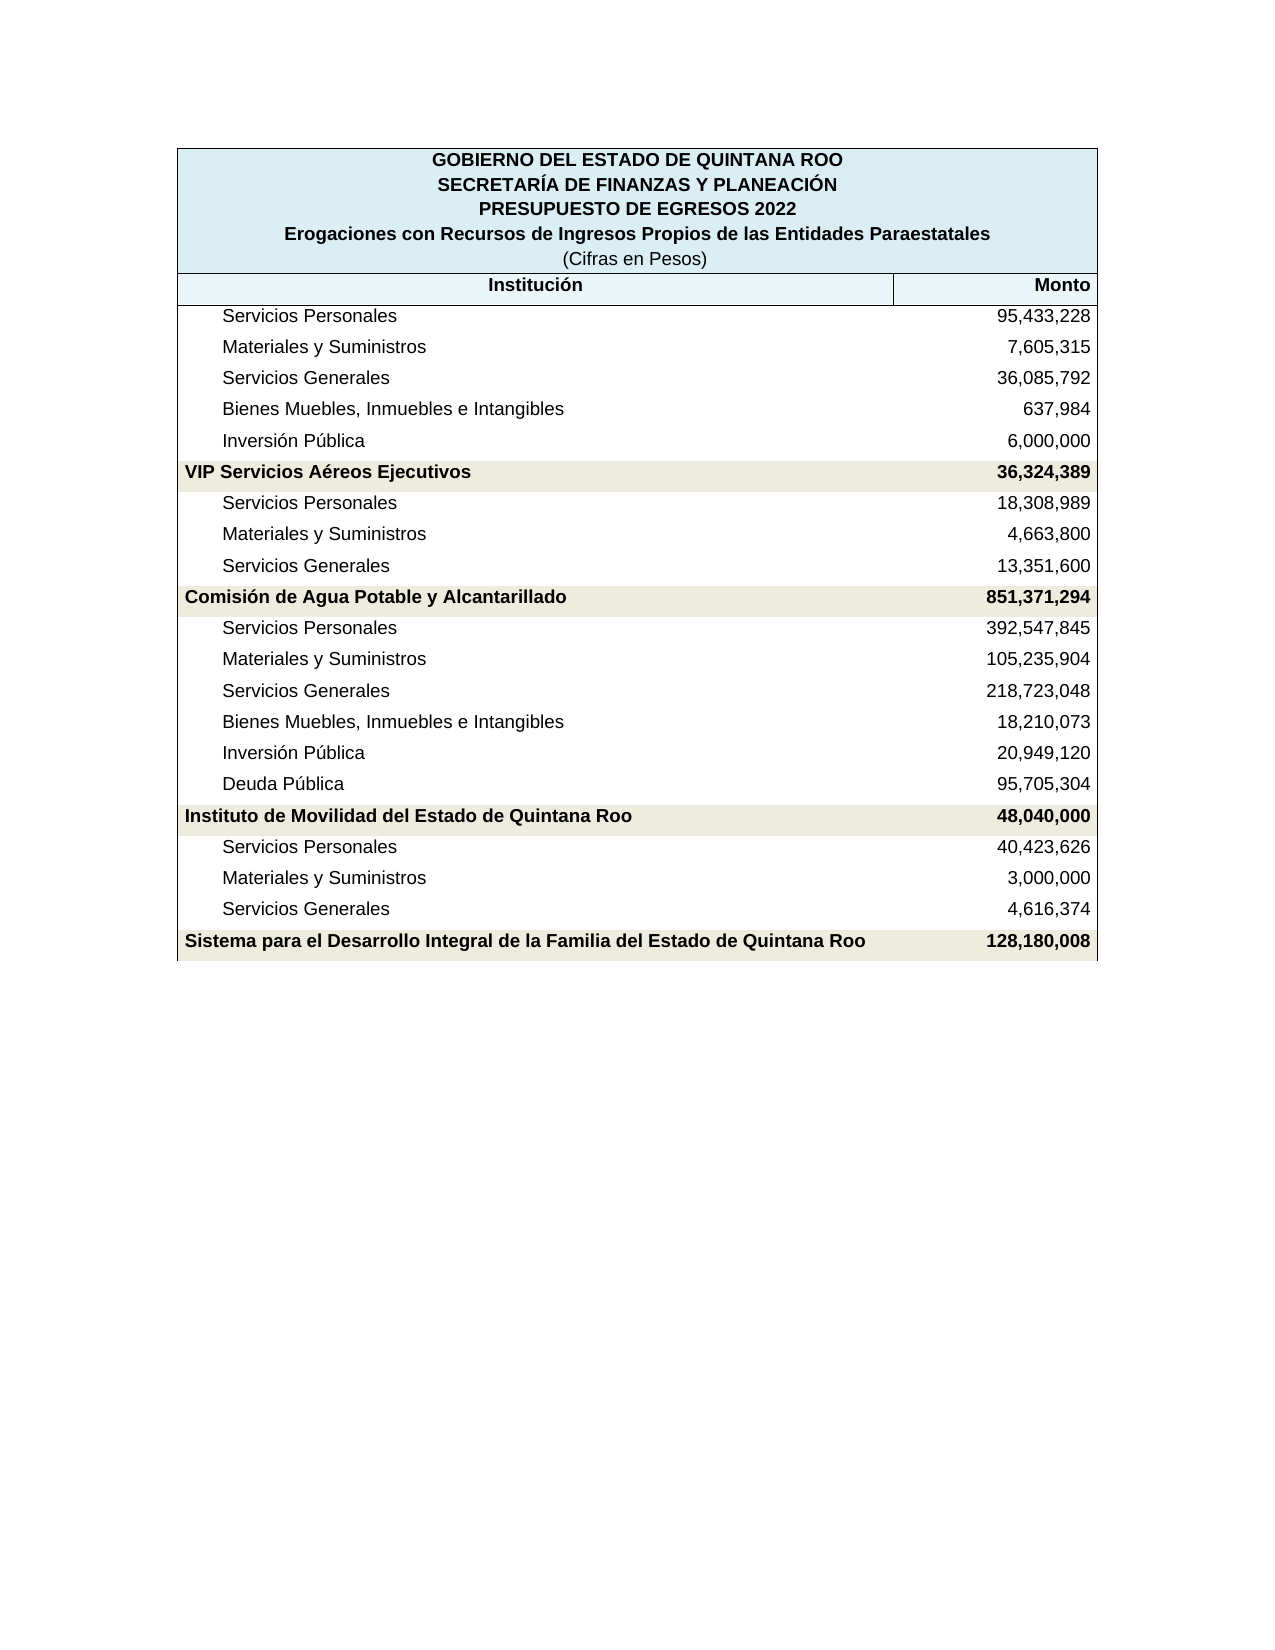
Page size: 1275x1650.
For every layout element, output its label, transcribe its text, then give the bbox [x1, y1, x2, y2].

table_cell Sistema para el Desarrollo Integral de la Familia del Estado de Quintana Roo [178, 930, 894, 961]
table_cell 3,000,000 [894, 867, 1097, 898]
table_cell 36,085,792 [894, 367, 1097, 398]
table_cell 218,723,048 [894, 680, 1097, 711]
table_cell Servicios Personales [178, 306, 894, 336]
table_cell Servicios Personales [178, 836, 894, 867]
table_cell 13,351,600 [894, 555, 1097, 586]
table_cell Inversión Pública [178, 742, 894, 773]
table_cell 95,433,228 [894, 306, 1097, 336]
table_cell Bienes Muebles, Inmuebles e Intangibles [178, 711, 894, 742]
table_cell Deuda Pública [178, 773, 894, 804]
table_cell 18,210,073 [894, 711, 1097, 742]
table_cell Comisión de Agua Potable y Alcantarillado [178, 586, 894, 617]
table_cell Servicios Generales [178, 898, 894, 929]
table_cell 7,605,315 [894, 336, 1097, 367]
table_cell 851,371,294 [894, 586, 1097, 617]
table_cell Materiales y Suministros [178, 336, 894, 367]
table_cell Instituto de Movilidad del Estado de Quintana Roo [178, 805, 894, 836]
table_cell 4,663,800 [894, 523, 1097, 554]
table_cell Materiales y Suministros [178, 523, 894, 554]
table_cell 6,000,000 [894, 430, 1097, 461]
table_cell Materiales y Suministros [178, 867, 894, 898]
table_cell Institución [178, 274, 893, 304]
table_cell Inversión Pública [178, 430, 894, 461]
table_cell Servicios Generales [178, 680, 894, 711]
table_cell Servicios Generales [178, 367, 894, 398]
table_cell 637,984 [894, 398, 1097, 429]
table_cell Materiales y Suministros [178, 648, 894, 679]
table_cell 36,324,389 [894, 461, 1097, 492]
table_cell 40,423,626 [894, 836, 1097, 867]
table_cell Monto [894, 274, 1097, 304]
table_cell 48,040,000 [894, 805, 1097, 836]
table_cell 128,180,008 [894, 930, 1097, 961]
table_cell 392,547,845 [894, 617, 1097, 648]
table_header GOBIERNO DEL ESTADO DE QUINTANA ROO SECRETARÍA DE FINANZAS Y PLANEACIÓN PRESUPUESTO DE EGRESOS 2022 Erogaciones con Recursos de Ingresos Propios de las Entidades Paraestatales (Cifras en Pesos) [178, 149, 1097, 273]
table_cell 18,308,989 [894, 492, 1097, 523]
table_cell Servicios Personales [178, 617, 894, 648]
table_cell 4,616,374 [894, 898, 1097, 929]
table_cell Bienes Muebles, Inmuebles e Intangibles [178, 398, 894, 429]
table_cell Servicios Generales [178, 555, 894, 586]
table_cell Servicios Personales [178, 492, 894, 523]
table_cell 20,949,120 [894, 742, 1097, 773]
table_cell 95,705,304 [894, 773, 1097, 804]
table_cell VIP Servicios Aéreos Ejecutivos [178, 461, 894, 492]
table_cell 105,235,904 [894, 648, 1097, 679]
